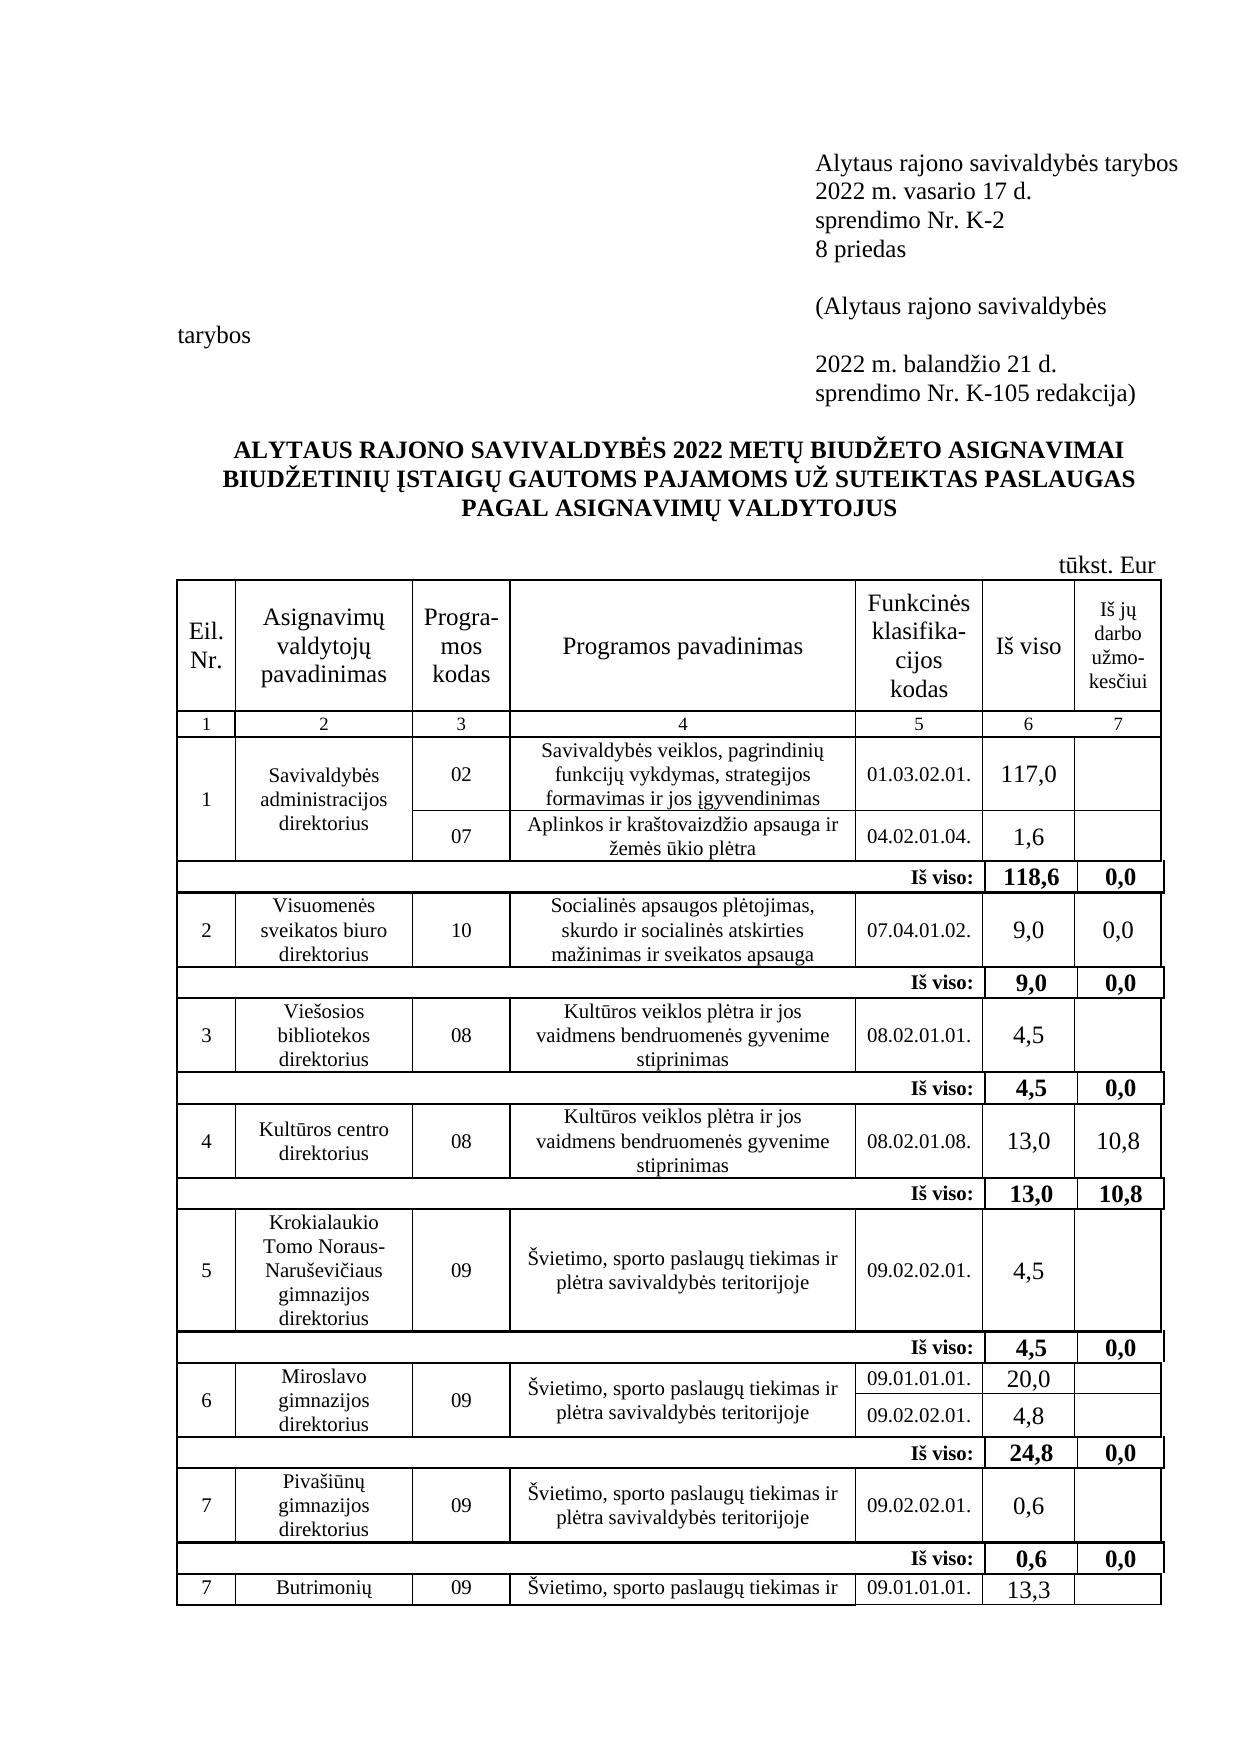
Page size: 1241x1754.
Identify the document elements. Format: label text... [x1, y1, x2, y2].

table_header Programos pavadinimas [511, 581, 855, 709]
table_cell 09.02.02.01. [856, 1394, 982, 1436]
table_cell Kultūros veiklos plėtra ir jos vaidmens bendruomenės gyvenime stiprinimas [511, 999, 855, 1071]
table_cell [1165, 1541, 1187, 1573]
table_cell [1162, 1573, 1184, 1603]
table_cell Švietimo, sporto paslaugų tiekimas ir plėtra savivaldybės teritorijoje [511, 1210, 855, 1330]
table_cell 07.04.01.02. [856, 894, 982, 966]
text (Alytaus rajono savivaldybės tarybos [177, 291, 1181, 349]
table_header Iš jų darbo užmo-kesčiui [1075, 581, 1160, 709]
table_cell [1162, 997, 1184, 1071]
table_cell [1162, 710, 1184, 736]
table_cell [1075, 999, 1160, 1071]
table_header Funkcinės klasifika-cijos kodas [856, 581, 982, 709]
table_cell 08 [413, 999, 509, 1071]
table_cell [1075, 1469, 1160, 1541]
table_cell [1162, 624, 1184, 709]
table_cell 09.01.01.01. [856, 1575, 982, 1603]
table_cell [1162, 810, 1184, 860]
table_cell 09 [413, 1575, 509, 1603]
table_cell 3 [413, 712, 509, 736]
table_cell 4,5 [983, 1210, 1074, 1330]
table_cell 09.02.02.01. [856, 1469, 982, 1541]
table_header Progra-mos kodas [413, 581, 509, 709]
table_cell 10 [413, 894, 509, 966]
table_cell 09 [413, 1469, 509, 1541]
table_cell 04.02.01.04. [856, 811, 982, 860]
table_cell [1075, 1394, 1160, 1436]
table_cell 0,0 [1078, 860, 1163, 891]
table_cell 5 [178, 1210, 235, 1330]
text 2022 m. balandžio 21 d. [177, 349, 1181, 378]
table_cell 9,0 [986, 968, 1077, 997]
table_cell 1 [178, 712, 234, 736]
table_cell 2 [236, 712, 412, 736]
table_cell 10,8 [1075, 1105, 1160, 1177]
table_cell Savivaldybės administracijos direktorius [236, 738, 412, 860]
table_cell Visuomenės sveikatos biuro direktorius [236, 894, 412, 966]
table_cell 7 [1075, 712, 1160, 736]
table_cell 10,8 [1078, 1179, 1163, 1208]
table_cell Kultūros veiklos plėtra ir jos vaidmens bendruomenės gyvenime stiprinimas [511, 1105, 855, 1177]
table_cell 02 [413, 738, 509, 810]
table_cell 08 [413, 1105, 509, 1177]
table_cell 0,0 [1078, 1330, 1163, 1362]
table_cell [1162, 1103, 1184, 1177]
table_cell 24,8 [986, 1438, 1077, 1467]
table_cell 6 [178, 1364, 235, 1436]
table_cell 08.02.01.08. [856, 1105, 982, 1177]
table_header Asignavimų valdytojų pavadinimas [236, 581, 412, 709]
table_cell Kultūros centro direktorius [236, 1105, 412, 1177]
table_cell Butrimonių [236, 1575, 412, 1603]
table_cell Miroslavo gimnazijos direktorius [236, 1364, 412, 1436]
table_cell 118,6 [986, 862, 1077, 891]
text sprendimo Nr. K-105 redakcija) [177, 378, 1181, 406]
table_cell 9,0 [983, 894, 1074, 966]
table_cell 13,3 [983, 1575, 1074, 1603]
table_cell Savivaldybės veiklos, pagrindinių funkcijų vykdymas, strategijos formavimas ir jos įgyvendinimas [511, 738, 855, 810]
table_cell [1162, 1393, 1184, 1436]
table_cell 4,5 [986, 1073, 1077, 1102]
table_cell Socialinės apsaugos plėtojimas, skurdo ir socialinės atskirties mažinimas ir sveikatos apsauga [511, 894, 855, 966]
table_cell Pivašiūnų gimnazijos direktorius [236, 1469, 412, 1541]
table_header Eil. Nr. [178, 581, 235, 709]
table_cell [1162, 736, 1184, 810]
text 8 priedas [177, 234, 1181, 263]
table_cell Švietimo, sporto paslaugų tiekimas ir [511, 1575, 855, 1603]
table_cell [1165, 1436, 1187, 1467]
table_cell 1,6 [983, 811, 1074, 860]
table_cell 07 [413, 811, 509, 860]
table_cell 0,0 [1078, 1436, 1163, 1467]
table_cell Iš viso: [178, 1544, 984, 1573]
table_cell [1075, 811, 1160, 860]
table_cell 117,0 [983, 738, 1074, 810]
table_cell Iš viso: [178, 1333, 984, 1362]
table_cell Krokialaukio Tomo Noraus-Naruševičiaus gimnazijos direktorius [236, 1210, 412, 1330]
table_cell Viešosios bibliotekos direktorius [236, 999, 412, 1071]
table_cell 7 [178, 1575, 235, 1603]
table_cell [1162, 1208, 1184, 1330]
table_header [1164, 579, 1184, 623]
table_cell [1162, 891, 1184, 966]
table_cell 4,5 [983, 999, 1074, 1071]
table_cell 09.02.02.01. [856, 1210, 982, 1330]
table_cell [1165, 860, 1187, 891]
table_cell 01.03.02.01. [856, 738, 982, 810]
table_cell 2 [178, 894, 235, 966]
text sprendimo Nr. K-2 [177, 205, 1181, 234]
table_cell 13,0 [983, 1105, 1074, 1177]
table_cell [1162, 1362, 1184, 1392]
table_cell [1162, 1467, 1184, 1541]
text 2022 m. vasario 17 d. [177, 176, 1181, 205]
table_cell 0,0 [1078, 968, 1163, 997]
table_cell Švietimo, sporto paslaugų tiekimas ir plėtra savivaldybės teritorijoje [511, 1469, 855, 1541]
table_cell 09 [413, 1364, 509, 1436]
table_cell 4,5 [986, 1333, 1077, 1362]
table_cell 0,0 [1078, 1073, 1163, 1102]
text Alytaus rajono savivaldybės tarybos [177, 148, 1181, 176]
table_cell [1165, 1177, 1187, 1208]
table_cell 09.01.01.01. [856, 1364, 982, 1392]
table_cell 6 [983, 712, 1075, 736]
table_cell [1165, 1071, 1187, 1102]
table_cell 5 [856, 712, 982, 736]
table_cell Iš viso: [178, 862, 984, 891]
table_cell Iš viso: [178, 1438, 984, 1467]
table_cell Švietimo, sporto paslaugų tiekimas ir plėtra savivaldybės teritorijoje [511, 1364, 855, 1436]
table_cell Iš viso: [178, 968, 984, 997]
table_cell 0,0 [1075, 894, 1160, 966]
table_cell [1075, 738, 1160, 810]
text tūkst. Eur [1058, 550, 1181, 579]
table_cell 13,0 [986, 1179, 1077, 1208]
table_cell 08.02.01.01. [856, 999, 982, 1071]
table_cell [1165, 966, 1187, 997]
table_cell 4 [511, 712, 855, 736]
table_cell 3 [178, 999, 235, 1071]
table_cell 0,0 [1078, 1544, 1163, 1573]
table_header Iš viso [983, 581, 1074, 709]
table_cell [1075, 1575, 1160, 1603]
table_cell Iš viso: [178, 1179, 984, 1208]
table_cell 20,0 [983, 1364, 1074, 1392]
table_cell [1075, 1364, 1160, 1392]
table_cell 1 [178, 738, 235, 860]
table_cell 4 [178, 1105, 235, 1177]
table_cell 09 [413, 1210, 509, 1330]
table_cell [1075, 1210, 1160, 1330]
text ALYTAUS RAJONO SAVIVALDYBĖS 2022 METŲ BIUDŽETO ASIGNAVIMAI BIUDŽETINIŲ ĮSTAIGŲ GAUTOMS PAJAMOMS UŽ SUTEIKTAS PASLAUGAS PAGAL ASIGNAVIMŲ VALDYTOJUS [177, 435, 1181, 521]
table_cell Aplinkos ir kraštovaizdžio apsauga ir žemės ūkio plėtra [511, 811, 855, 860]
table_cell Iš viso: [178, 1073, 984, 1102]
table_cell 0,6 [986, 1544, 1077, 1573]
table_cell 0,6 [983, 1469, 1074, 1541]
table_cell 7 [178, 1469, 235, 1541]
table_cell 4,8 [983, 1394, 1074, 1436]
table_cell [1165, 1330, 1187, 1362]
